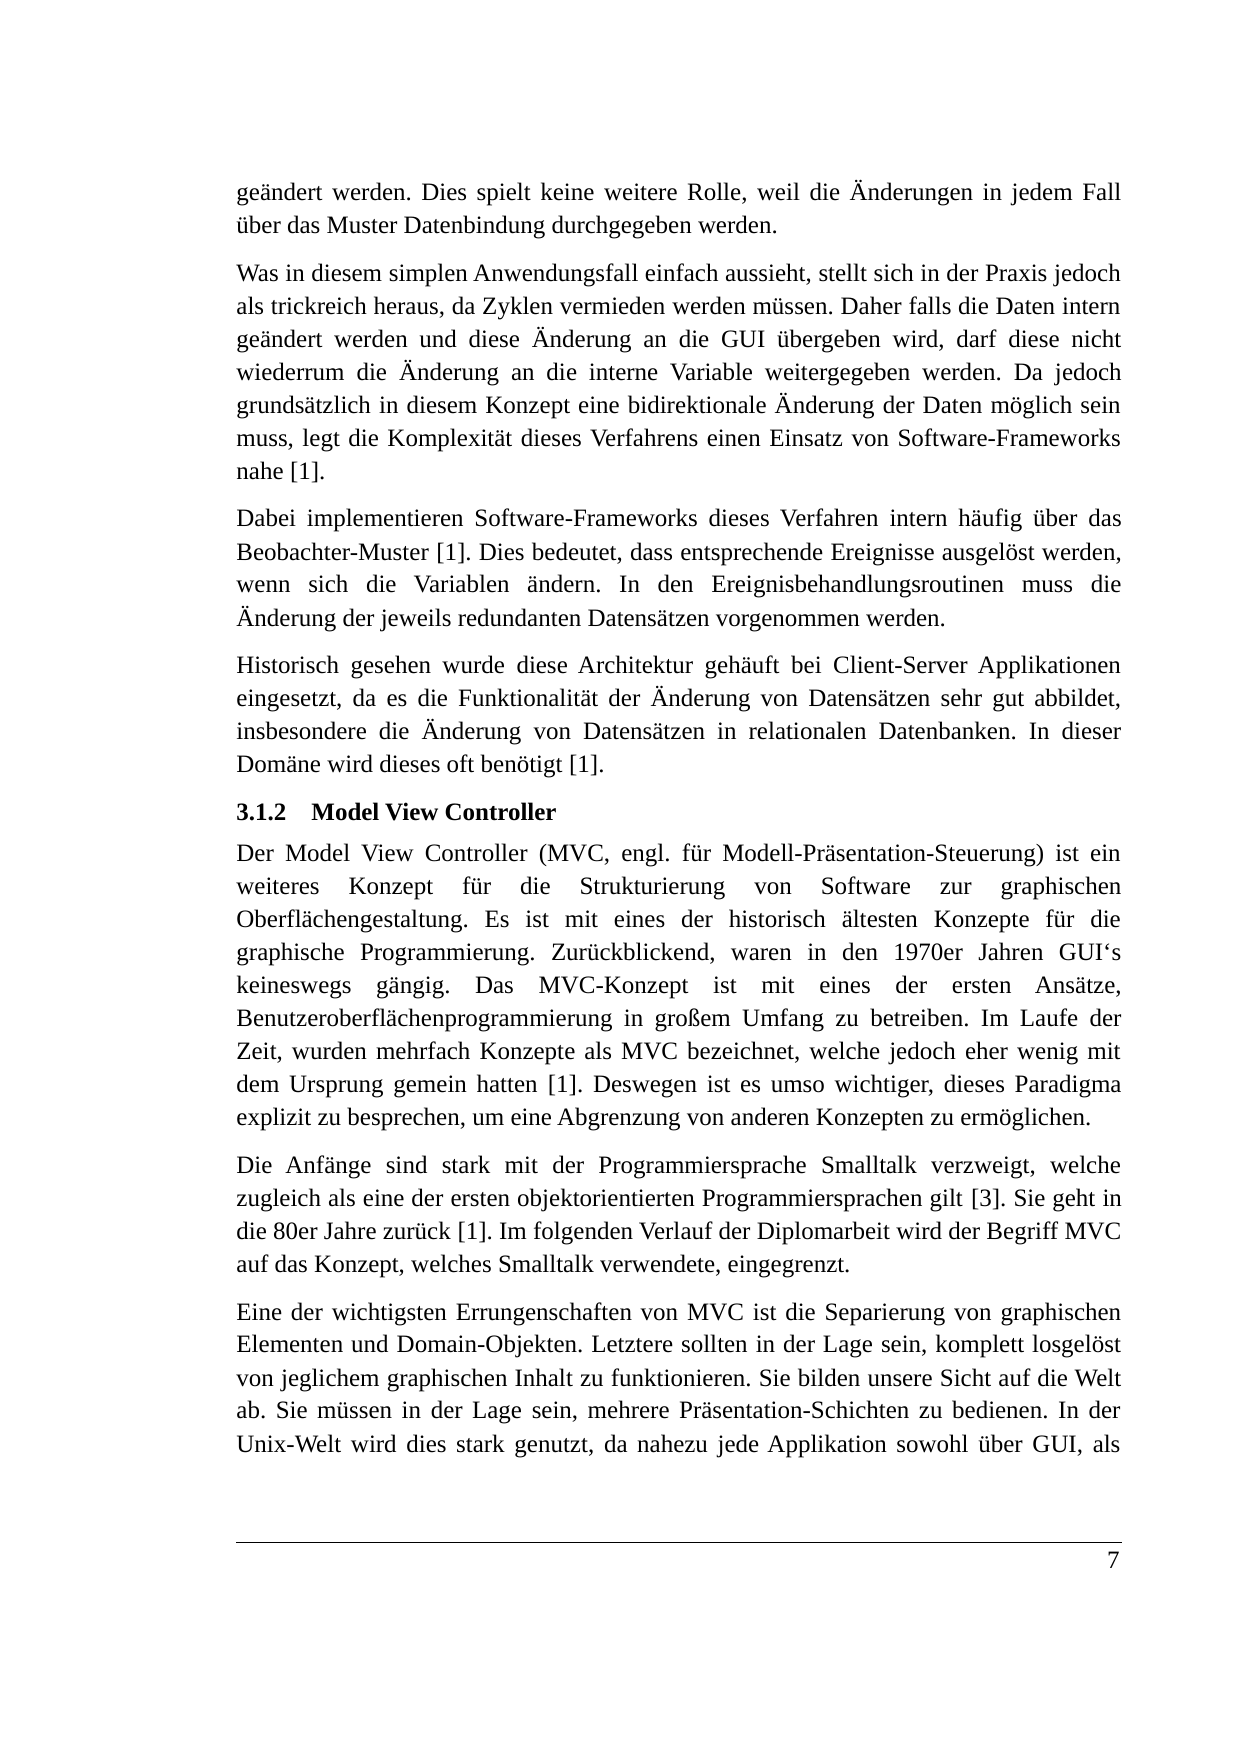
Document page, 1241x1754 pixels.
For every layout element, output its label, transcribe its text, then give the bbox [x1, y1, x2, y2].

text Der Model View Controller (MVC, engl. für Modell-Präsentation-Steuerung) ist ein weiteres Konzept für die Strukturierung von Software zur graphischen Oberflächengestaltung. Es ist mit eines der historisch ältesten Konzepte für die graphische Programmierung. Zurückblickend, waren in den 1970er Jahren GUI‘s keineswegs gängig. Das MVC-Konzept ist mit eines der ersten Ansätze, Benutzeroberflächenprogrammierung in großem Umfang zu betreiben. Im Laufe der Zeit, wurden mehrfach Konzepte als MVC bezeichnet, welche jedoch eher wenig mit dem Ursprung gemein hatten [1]. Deswegen ist es umso wichtiger, dieses Paradigma explizit zu besprechen, um eine Abgrenzung von anderen Konzepten zu ermöglichen. [236, 838, 1122, 1131]
text geändert werden. Dies spielt keine weitere Rolle, weil die Änderungen in jedem Fall über das Muster Datenbindung durchgegeben werden. [236, 177, 1122, 239]
text Dabei implementieren Software-Frameworks dieses Verfahren intern häufig über das Beobachter-Muster [1]. Dies bedeutet, dass entsprechende Ereignisse ausgelöst werden, wenn sich die Variablen ändern. In den Ereignisbehandlungsroutinen muss die Änderung der jeweils redundanten Datensätzen vorgenommen werden. [236, 503, 1122, 631]
text Die Anfänge sind stark mit der Programmiersprache Smalltalk verzweigt, welche zugleich als eine der ersten objektorientierten Programmiersprachen gilt [3]. Sie geht in die 80er Jahre zurück [1]. Im folgenden Verlauf der Diplomarbeit wird der Begriff MVC auf das Konzept, welches Smalltalk verwendete, eingegrenzt. [236, 1150, 1122, 1278]
text Eine der wichtigsten Errungenschaften von MVC ist die Separierung von graphischen Elementen und Domain-Objekten. Letztere sollten in der Lage sein, komplett losgelöst von jeglichem graphischen Inhalt zu funktionieren. Sie bilden unsere Sicht auf die Welt ab. Sie müssen in der Lage sein, mehrere Präsentation-Schichten zu bedienen. In der Unix-Welt wird dies stark genutzt, da nahezu jede Applikation sowohl über GUI, als [236, 1297, 1122, 1457]
text Was in diesem simplen Anwendungsfall einfach aussieht, stellt sich in der Praxis jedoch als trickreich heraus, da Zyklen vermieden werden müssen. Daher falls die Daten intern geändert werden und diese Änderung an die GUI übergeben wird, darf diese nicht wiederrum die Änderung an die interne Variable weitergegeben werden. Da jedoch grundsätzlich in diesem Konzept eine bidirektionale Änderung der Daten möglich sein muss, legt die Komplexität dieses Verfahrens einen Einsatz von Software-Frameworks nahe [1]. [236, 258, 1122, 485]
subtitle Model View Controller [236, 797, 1122, 826]
text Historisch gesehen wurde diese Architektur gehäuft bei Client-Server Applikationen eingesetzt, da es die Funktionalität der Änderung von Datensätzen sehr gut abbildet, insbesondere die Änderung von Datensätzen in relationalen Datenbanken. In dieser Domäne wird dieses oft benötigt [1]. [236, 650, 1122, 778]
